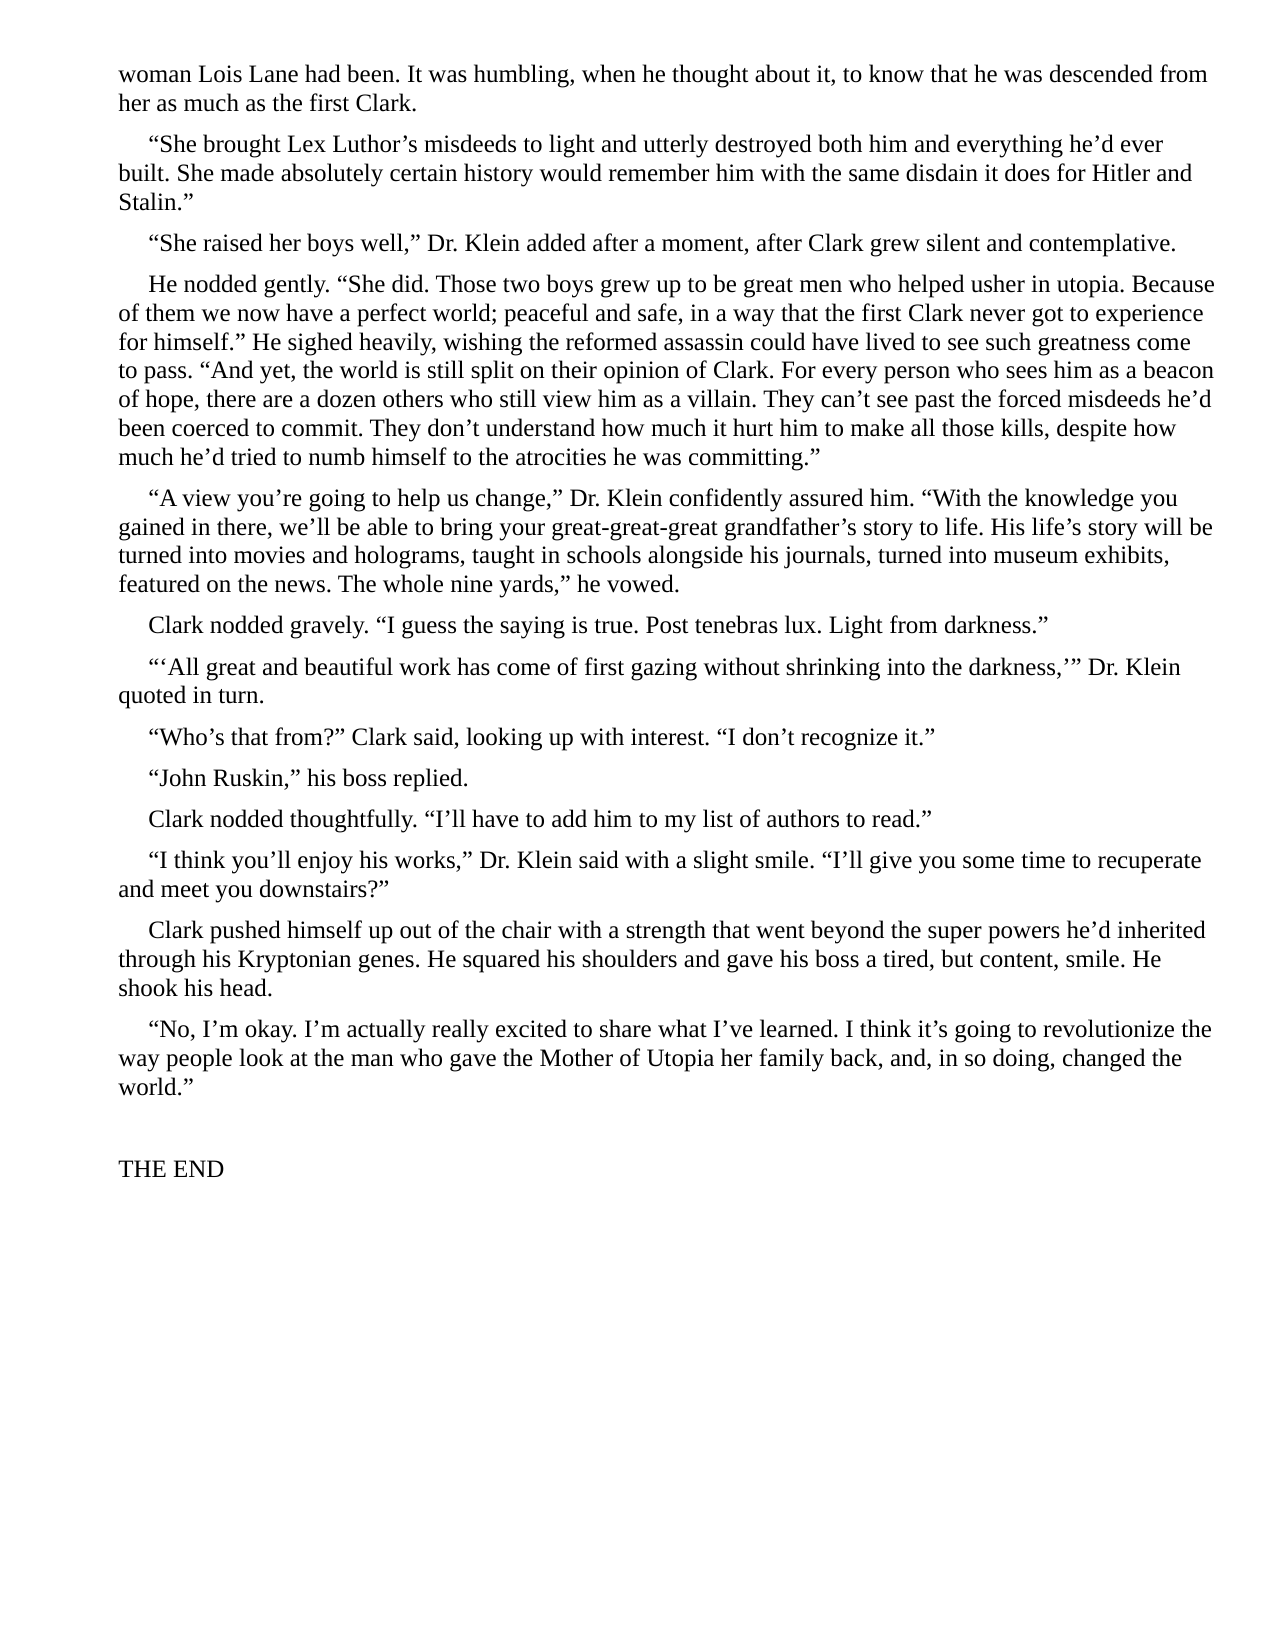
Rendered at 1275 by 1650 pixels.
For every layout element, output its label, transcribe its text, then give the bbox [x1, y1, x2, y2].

text Clark nodded gravely. “I guess the saying is true. Post tenebras lux. Light from darkness.” [118, 610, 1216, 639]
text “Who’s that from?” Clark said, looking up with interest. “I don’t recognize it.” [118, 722, 1216, 750]
text “She raised her boys well,” Dr. Klein added after a moment, after Clark grew silent and contemplative. [118, 228, 1216, 257]
text “No, I’m okay. I’m actually really excited to share what I’ve learned. I think it’s going to revolutionize the way people look at the man who gave the Mother of Utopia her family back, and, in so doing, changed the world.” [118, 1014, 1216, 1100]
text He nodded gently. “She did. Those two boys grew up to be great men who helped usher in utopia. Because of them we now have a perfect world; peaceful and safe, in a way that the first Clark never got to experience for himself.” He sighed heavily, wishing the reformed assassin could have lived to see such greatness come to pass. “And yet, the world is still split on their opinion of Clark. For every person who sees him as a beacon of hope, there are a dozen others who still view him as a villain. They can’t see past the forced misdeeds he’d been coerced to commit. They don’t understand how much it hurt him to make all those kills, despite how much he’d tried to numb himself to the atrocities he was committing.” [118, 269, 1216, 470]
text woman Lois Lane had been. It was humbling, when he thought about it, to know that he was descended from her as much as the first Clark. [118, 59, 1216, 117]
text “A view you’re going to help us change,” Dr. Klein confidently assured him. “With the knowledge you gained in there, we’ll be able to bring your great-great-great grandfather’s story to life. His life’s story will be turned into movies and holograms, taught in schools alongside his journals, turned into museum exhibits, featured on the news. The whole nine yards,” he vowed. [118, 483, 1216, 598]
text Clark nodded thoughtfully. “I’ll have to add him to my list of authors to read.” [118, 804, 1216, 833]
text THE END [118, 1154, 1216, 1183]
text “‘All great and beautiful work has come of first gazing without shrinking into the darkness,’” Dr. Klein quoted in turn. [118, 652, 1216, 709]
text “John Ruskin,” his boss replied. [118, 763, 1216, 792]
text “She brought Lex Luthor’s misdeeds to light and utterly destroyed both him and everything he’d ever built. She made absolutely certain history would remember him with the same disdain it does for Hitler and Stalin.” [118, 129, 1216, 215]
text “I think you’ll enjoy his works,” Dr. Klein said with a slight smile. “I’ll give you some time to recuperate and meet you downstairs?” [118, 845, 1216, 903]
text Clark pushed himself up out of the chair with a strength that went beyond the super powers he’d inherited through his Kryptonian genes. He squared his shoulders and gave his boss a tired, but content, smile. He shook his head. [118, 915, 1216, 1002]
